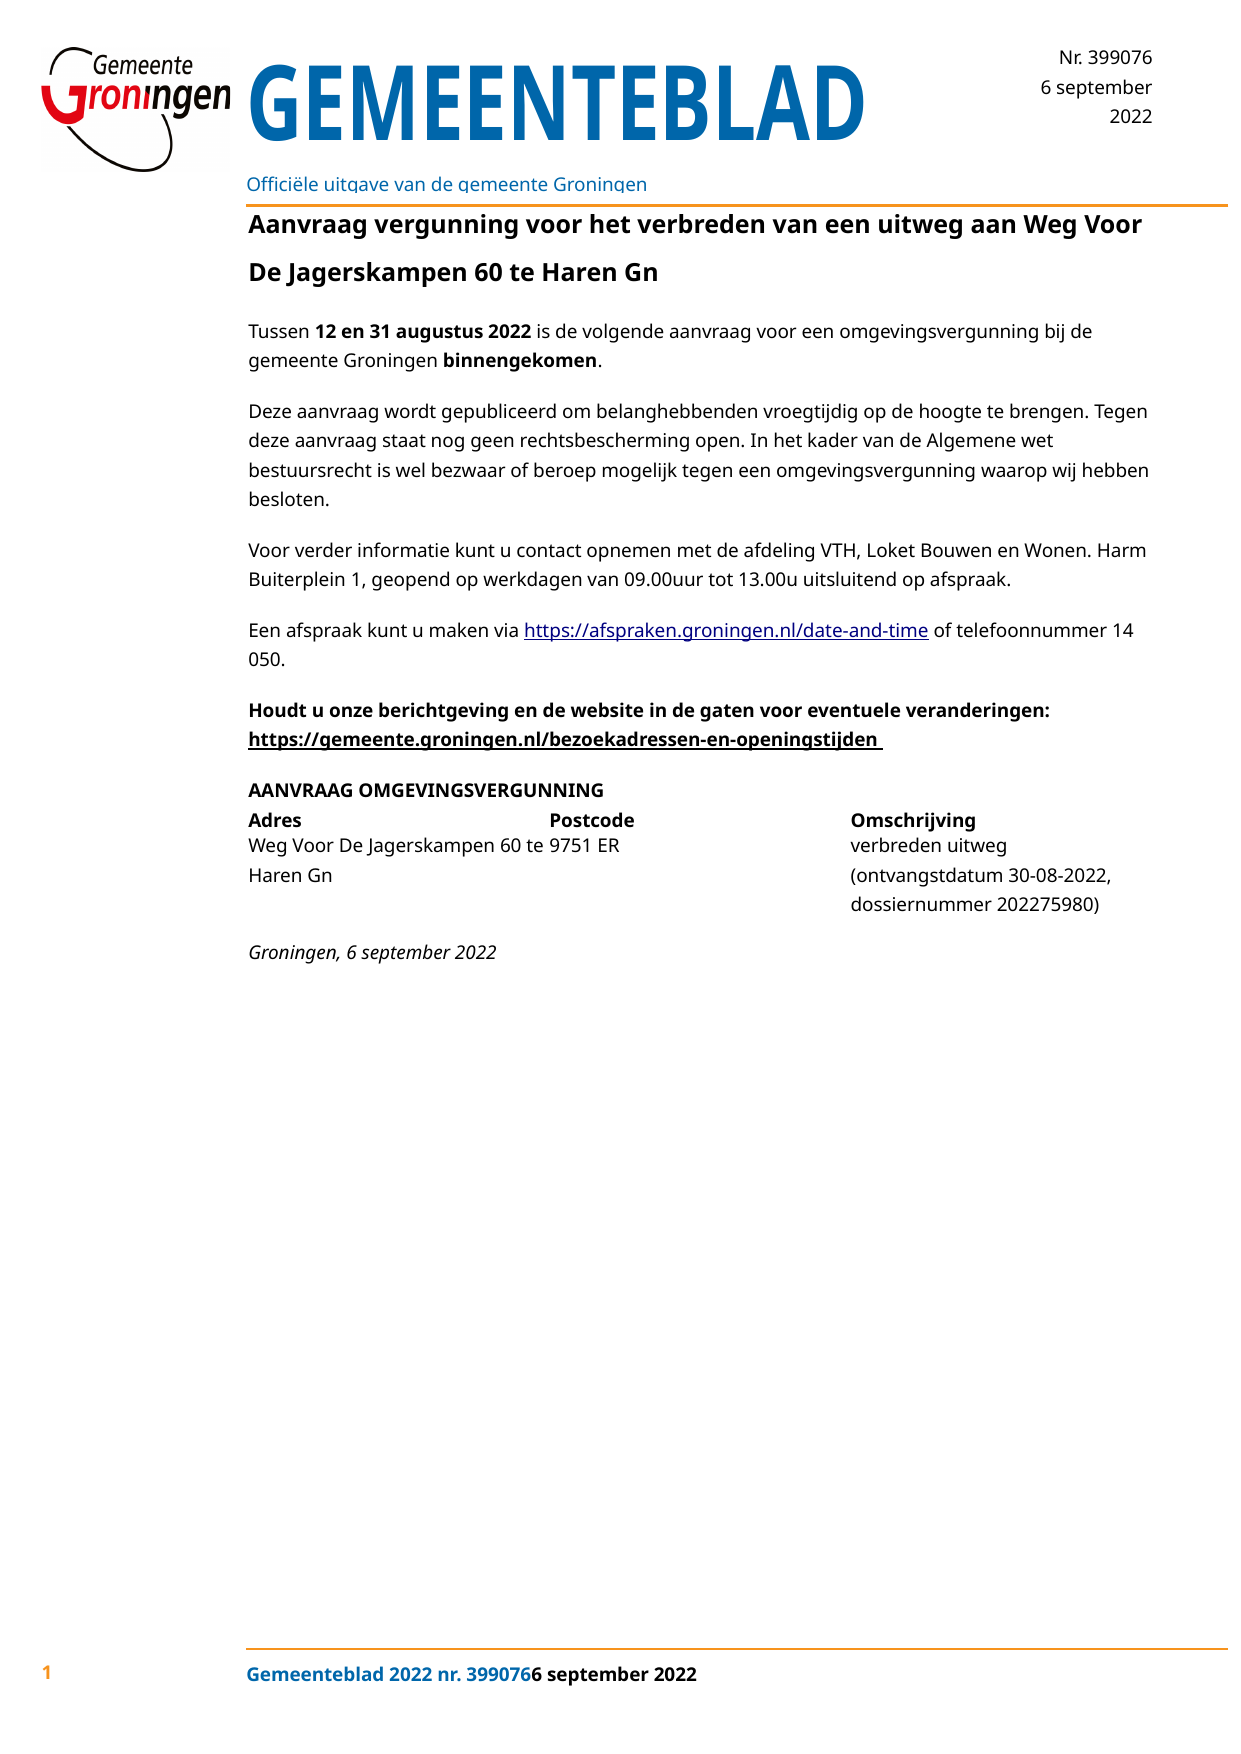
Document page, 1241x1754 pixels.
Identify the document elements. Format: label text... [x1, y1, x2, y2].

table_cell Weg Voor De Jagerskampen 60 te Haren Gn [248, 833, 549, 917]
text Voor verder informatie kunt u contact opnemen met de afdeling VTH, Loket Bouwen en Wonen. Harm Buiterplein 1, geopend op werkdagen van 09.00uur tot 13.00u uitsluitend op afspraak. [248, 537, 1152, 592]
text Groningen, 6 september 2022 [248, 939, 1152, 964]
table_cell 9751 ER [549, 833, 850, 917]
table_cell verbreden uitweg (ontvangstdatum 30-08-2022, dossiernummer 202275980) [850, 833, 1152, 917]
table_header Postcode [549, 807, 850, 832]
text Aanvraag vergunning voor het verbreden van een uitweg aan Weg Voor De Jagerskampen 60 te Haren Gn [248, 207, 1152, 288]
text Deze aanvraag wordt gepubliceerd om belanghebbenden vroegtijdig op de hoogte te brengen. Tegen deze aanvraag staat nog geen rechtsbescherming open. In het kader van de Algemene wet bestuursrecht is wel bezwaar of beroep mogelijk tegen een omgevingsvergunning waarop wij hebben besloten. [248, 398, 1152, 512]
text AANVRAAG OMGEVINGSVERGUNNING [248, 777, 1152, 803]
text Een afspraak kunt u maken via https://afspraken.groningen.nl/date-and-time of telefoonnummer 14 050. [248, 617, 1152, 672]
text Tussen 12 en 31 augustus 2022 is de volgende aanvraag voor een omgevingsvergunning bij de gemeente Groningen binnengekomen. [248, 318, 1152, 373]
text Houdt u onze berichtgeving en de website in de gaten voor eventuele veranderingen: https://gemeente.groningen.nl/bezoekadressen-en-openingstijden [248, 697, 1152, 752]
picture [41, 47, 231, 172]
table_header Omschrijving [850, 807, 1152, 832]
table_header Adres [248, 807, 549, 832]
